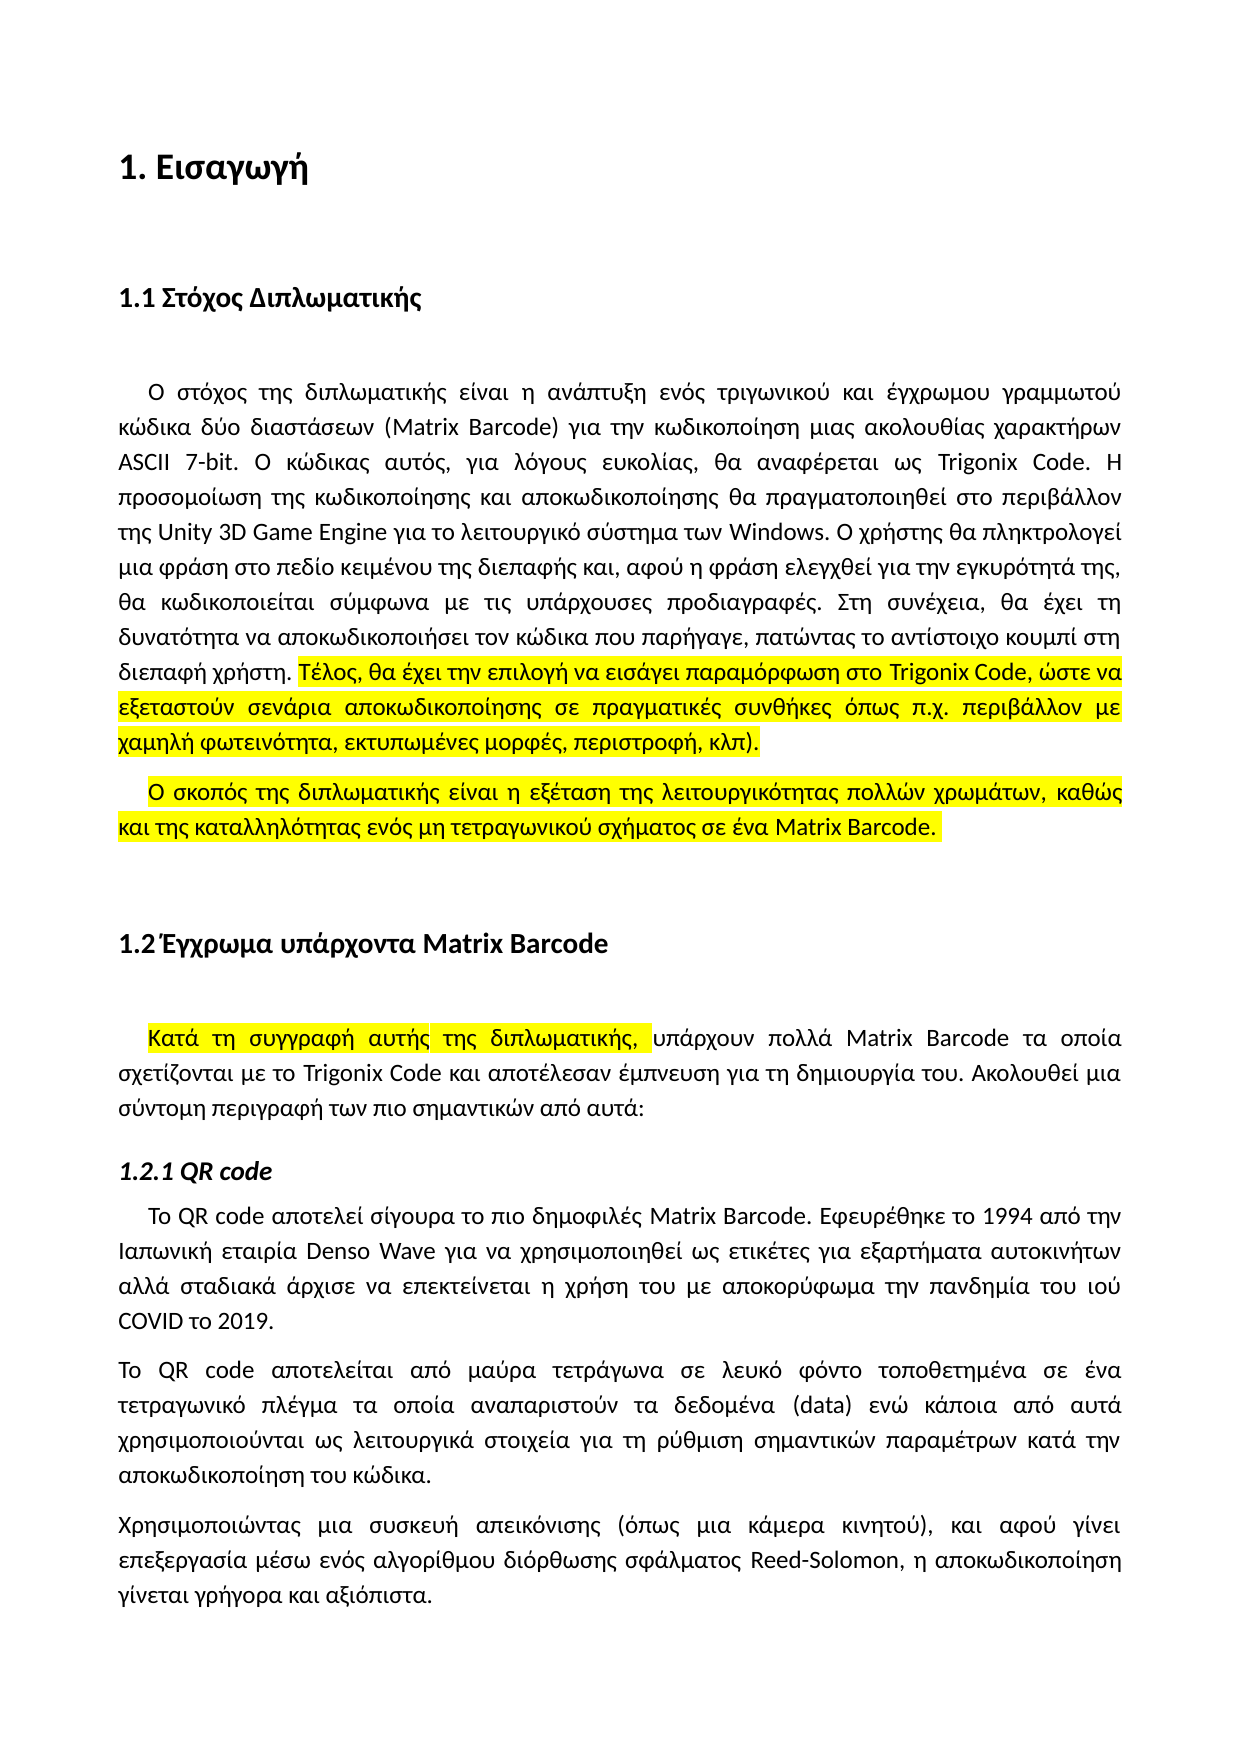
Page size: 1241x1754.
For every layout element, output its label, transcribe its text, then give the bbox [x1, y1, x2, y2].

subtitle 1.1 Στόχος Διπλωματικής [118, 279, 1122, 314]
text Ο σκοπός της διπλωματικής είναι η εξέταση της λειτουργικότητας πολλών χρωμάτων, καθώς και της καταλληλότητας ενός μη τετραγωνικού σχήματος σε ένα Matrix Barcode. [118, 776, 1122, 842]
text Το QR code αποτελεί σίγουρα το πιο δημοφιλές Matrix Barcode. Εφευρέθηκε το 1994 από την Ιαπωνική εταιρία Denso Wave για να χρησιμοποιηθεί ως ετικέτες για εξαρτήματα αυτοκινήτων αλλά σταδιακά άρχισε να επεκτείνεται η χρήση του με αποκορύφωμα την πανδημία του ιού COVID το 2019. [118, 1200, 1122, 1336]
subtitle 1. Εισαγωγή [118, 143, 1122, 189]
subtitle 1.2 Έγχρωμα υπάρχοντα Matrix Barcode [118, 925, 1122, 960]
text Κατά τη συγγραφή αυτής της διπλωματικής, υπάρχουν πολλά Matrix Barcode τα οποία σχετίζονται με το Trigonix Code και αποτέλεσαν έμπνευση για τη δημιουργία του. Ακολουθεί μια σύντομη περιγραφή των πιο σημαντικών από αυτά: [118, 1022, 1122, 1123]
text Ο στόχος της διπλωματικής είναι η ανάπτυξη ενός τριγωνικού και έγχρωμου γραμμωτού κώδικα δύο διαστάσεων (Matrix Barcode) για την κωδικοποίηση μιας ακολουθίας χαρακτήρων ASCII 7-bit. Ο κώδικας αυτός, για λόγους ευκολίας, θα αναφέρεται ως Trigonix Code. Η προσομοίωση της κωδικοποίησης και αποκωδικοποίησης θα πραγματοποιηθεί στο περιβάλλον της Unity 3D Game Engine για το λειτουργικό σύστημα των Windows. Ο χρήστης θα πληκτρολογεί μια φράση στο πεδίο κειμένου της διεπαφής και, αφού η φράση ελεγχθεί για την εγκυρότητά της, θα κωδικοποιείται σύμφωνα με τις υπάρχουσες προδιαγραφές. Στη συνέχεια, θα έχει τη δυνατότητα να αποκωδικοποιήσει τον κώδικα που παρήγαγε, πατώντας το αντίστοιχο κουμπί στη διεπαφή χρήστη. Τέλος, θα έχει την επιλογή να εισάγει παραμόρφωση στο Trigonix Code, ώστε να εξεταστούν σενάρια αποκωδικοποίησης σε πραγματικές συνθήκες όπως π.χ. περιβάλλον με χαμηλή φωτεινότητα, εκτυπωμένες μορφές, περιστροφή, κλπ). [118, 376, 1122, 757]
text Το QR code αποτελείται από μαύρα τετράγωνα σε λευκό φόντο τοποθετημένα σε ένα τετραγωνικό πλέγμα τα οποία αναπαριστούν τα δεδομένα (data) ενώ κάποια από αυτά χρησιμοποιούνται ως λειτουργικά στοιχεία για τη ρύθμιση σημαντικών παραμέτρων κατά την αποκωδικοποίηση του κώδικα. [118, 1355, 1122, 1490]
subtitle 1.2.1 QR code [118, 1154, 1122, 1188]
text Χρησιμοποιώντας μια συσκευή απεικόνισης (όπως μια κάμερα κινητού), και αφού γίνει επεξεργασία μέσω ενός αλγορίθμου διόρθωσης σφάλματος Reed-Solomon, η αποκωδικοποίηση γίνεται γρήγορα και αξιόπιστα. [118, 1509, 1122, 1610]
